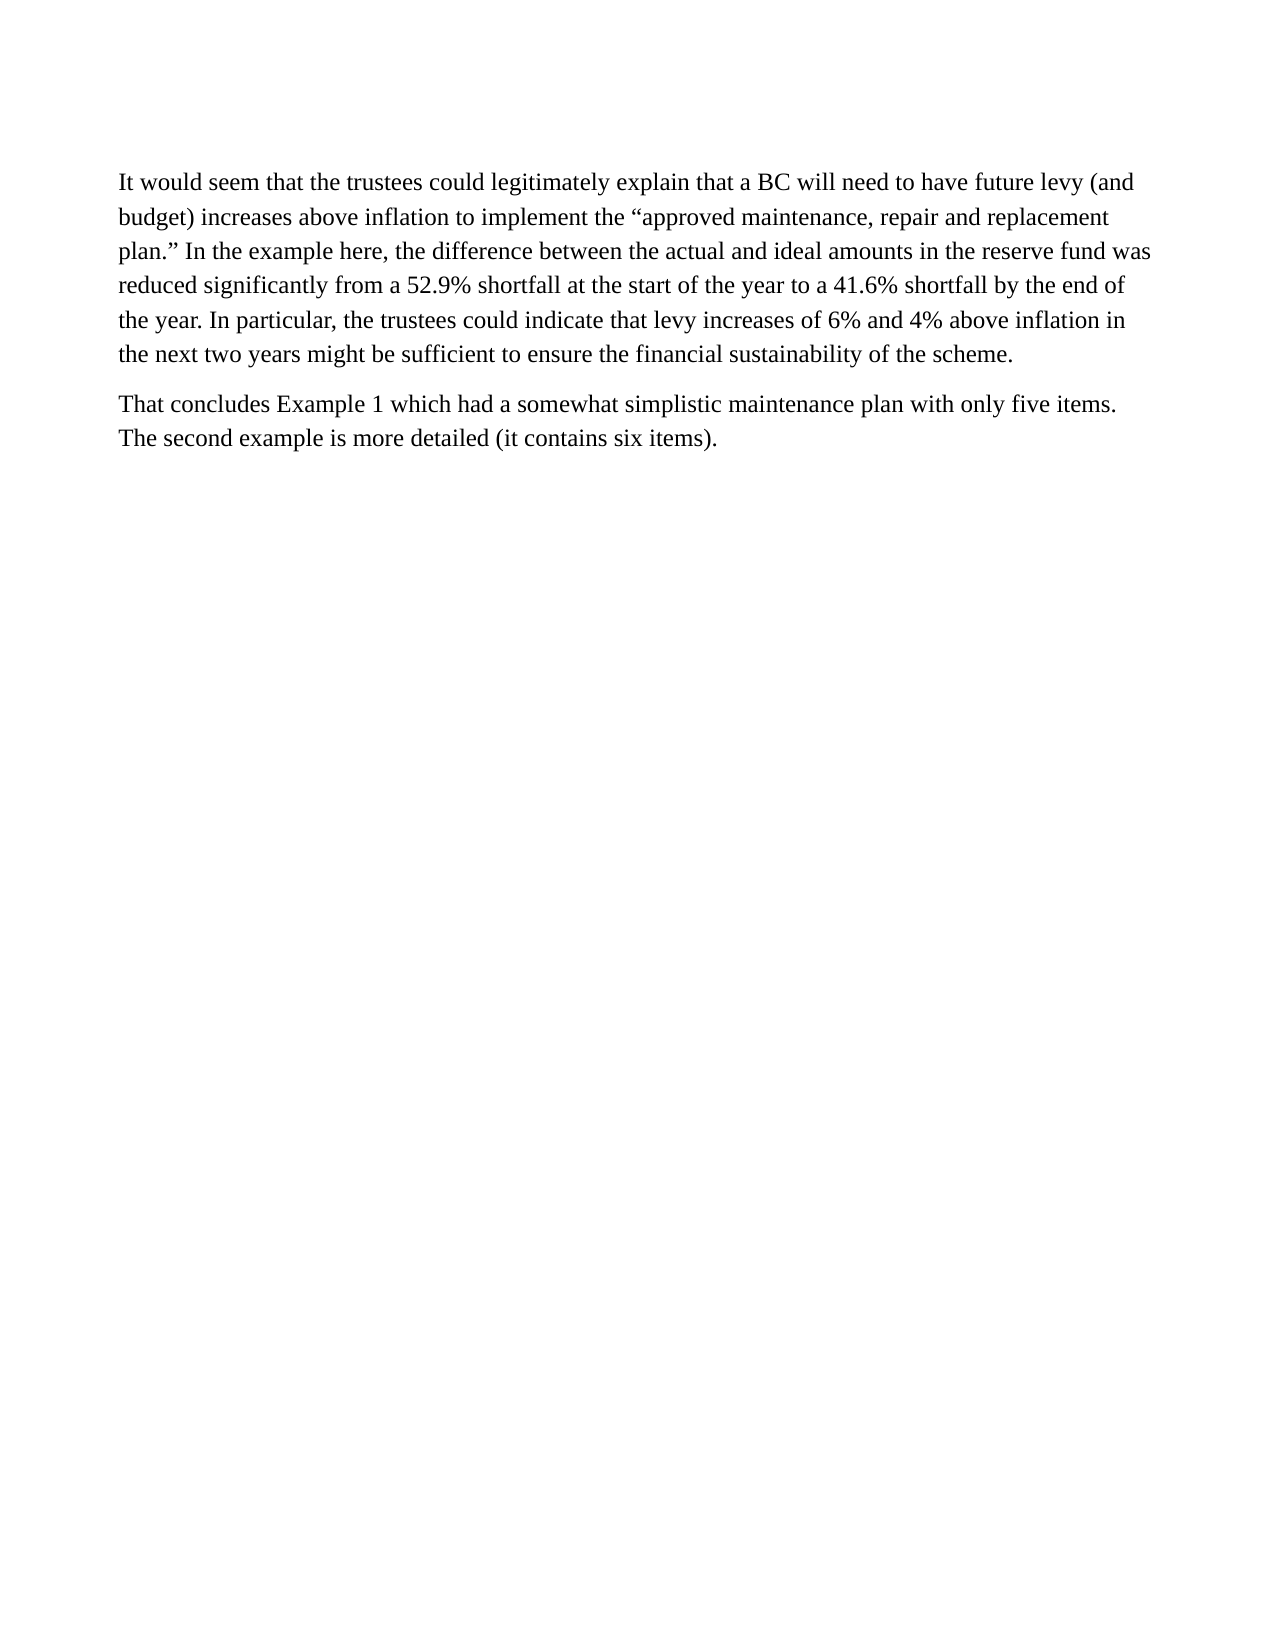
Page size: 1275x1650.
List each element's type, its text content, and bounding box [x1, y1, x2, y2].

text That concludes Example 1 which had a somewhat simplistic maintenance plan with only five items. The second example is more detailed (it contains six items). [118, 389, 1157, 452]
text It would seem that the trustees could legitimately explain that a BC will need to have future levy (and budget) increases above inflation to implement the “approved maintenance, repair and replacement plan.” In the example here, the difference between the actual and ideal amounts in the reserve fund was reduced significantly from a 52.9% shortfall at the start of the year to a 41.6% shortfall by the end of the year. In particular, the trustees could indicate that levy increases of 6% and 4% above inflation in the next two years might be sufficient to ensure the financial sustainability of the scheme. [118, 167, 1157, 368]
